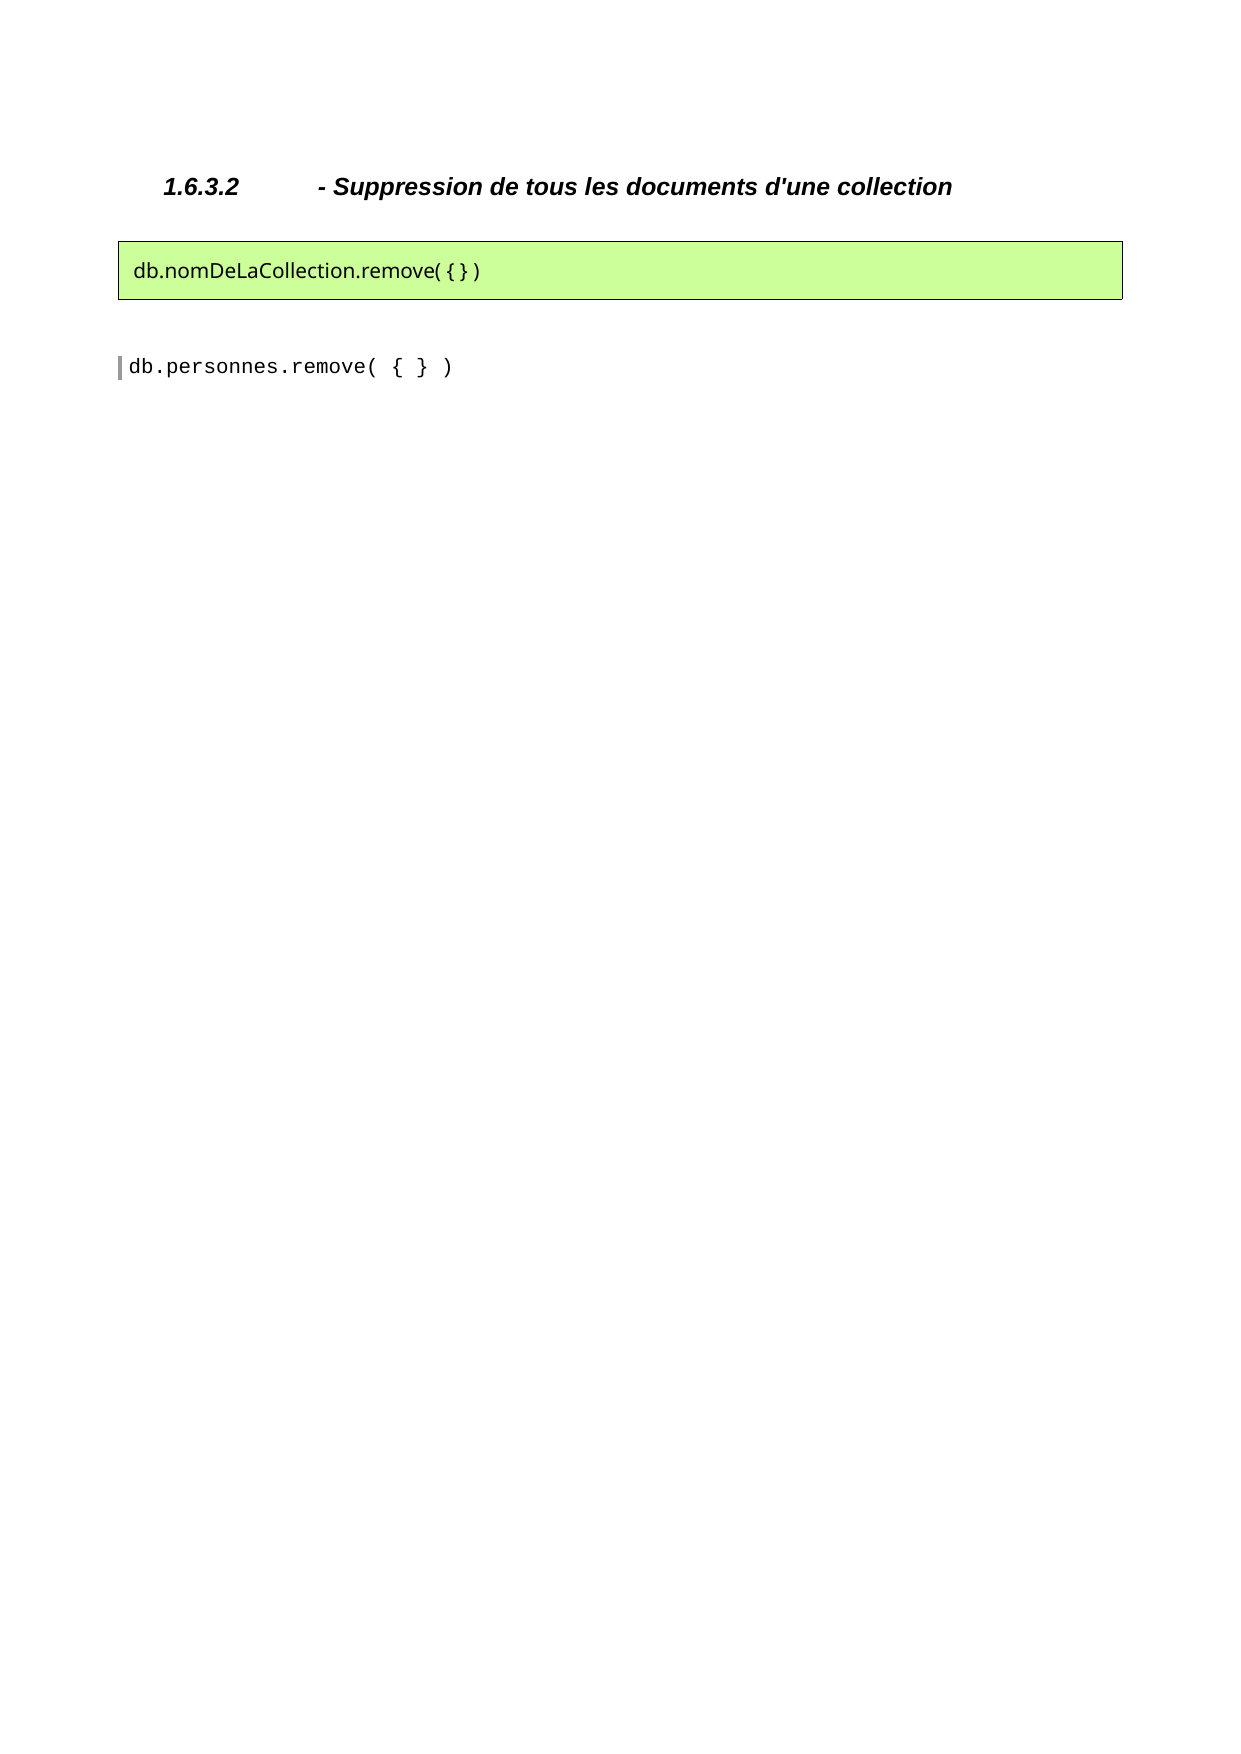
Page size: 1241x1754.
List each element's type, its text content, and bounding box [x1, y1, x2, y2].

text db.nomDeLaCollection.remove( { } ) [119, 242, 1122, 299]
subtitle - Suppression de tous les documents d'une collection [163, 172, 1122, 200]
text db.personnes.remove( { } ) [122, 356, 1122, 380]
